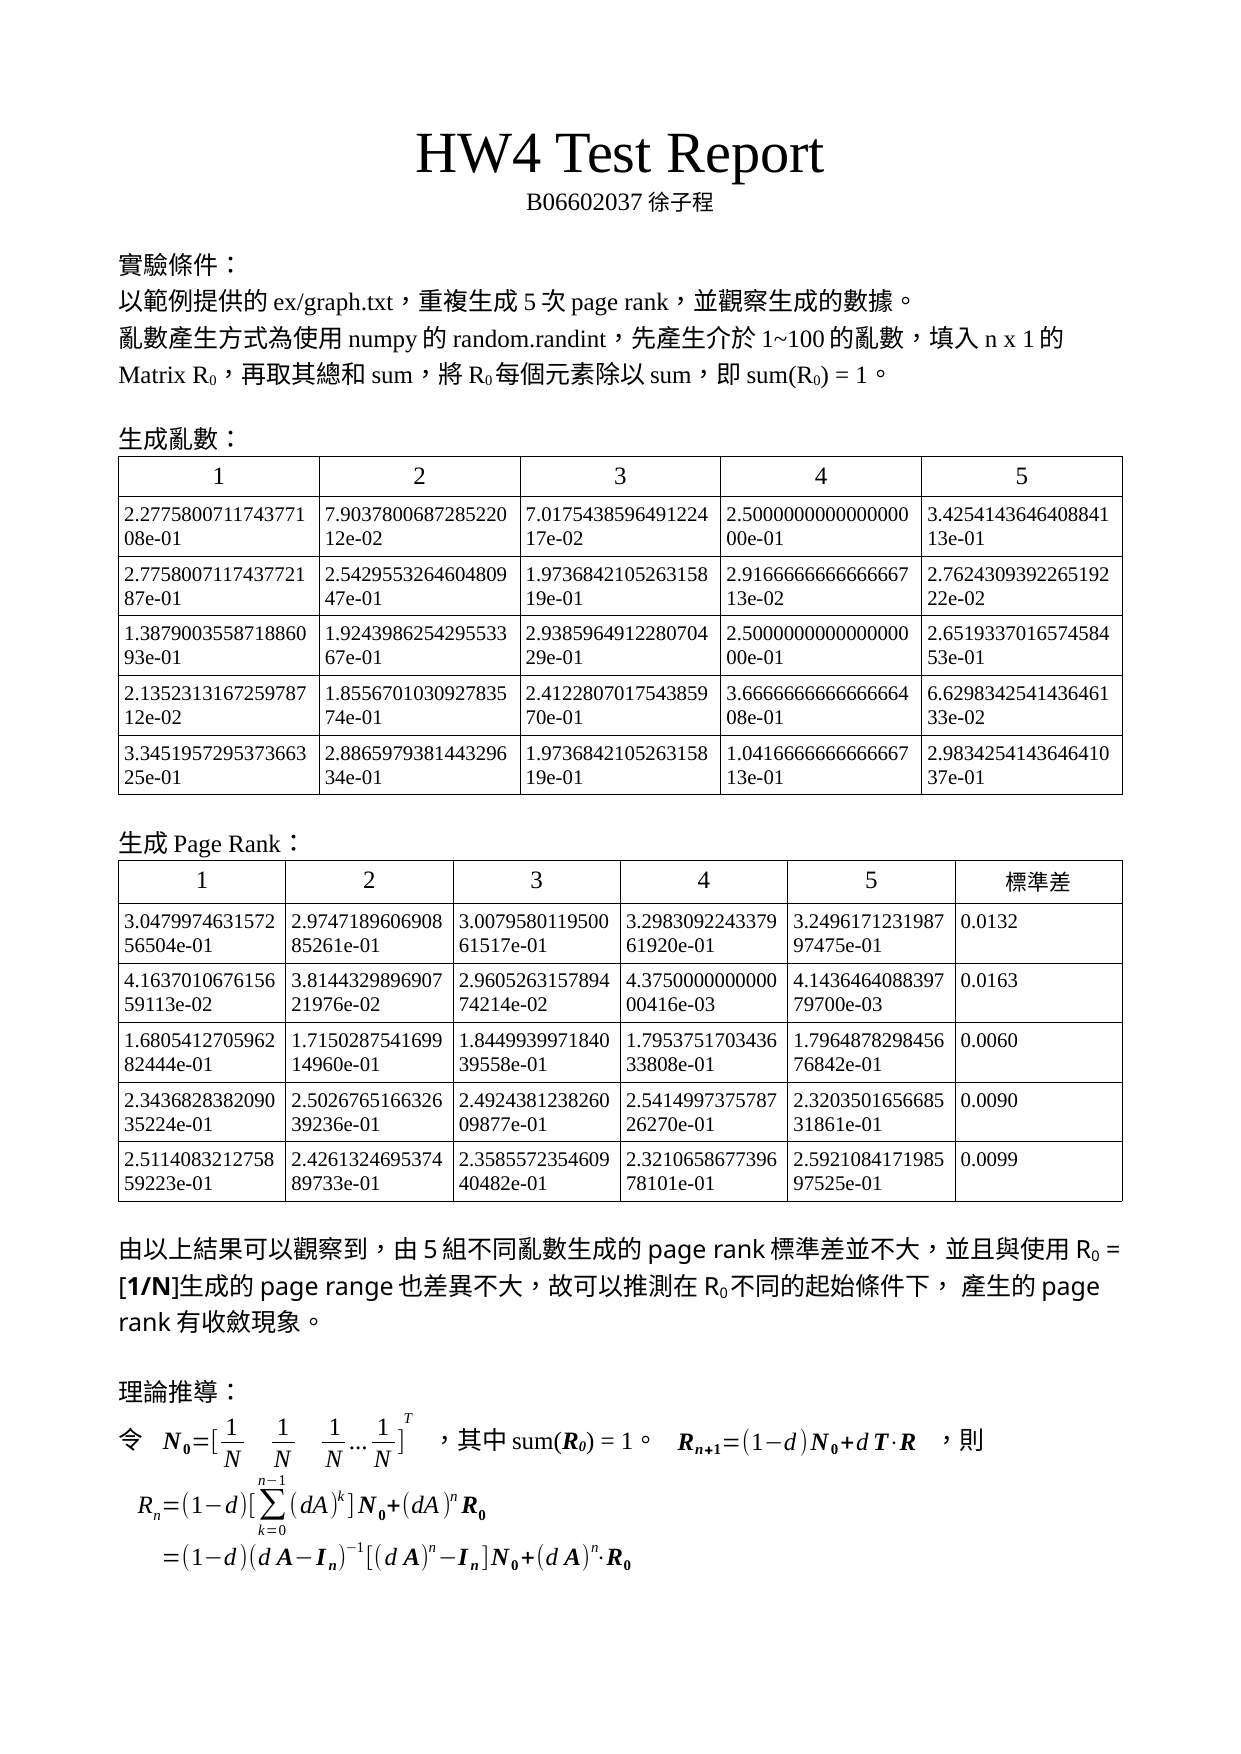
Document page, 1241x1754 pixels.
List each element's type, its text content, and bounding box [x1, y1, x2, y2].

table_cell 2.492438123826009877e-01 [454, 1083, 620, 1141]
table_cell 7.017543859649122417e-02 [521, 497, 720, 556]
table_cell 0.0132 [956, 904, 1122, 962]
table_cell 2.916666666666666713e-02 [721, 557, 921, 615]
table_header 4 [721, 457, 921, 496]
text HW4 Test Report [118, 118, 1122, 185]
table_header 標準差 [956, 861, 1122, 903]
table_cell 2.502676516632639236e-01 [286, 1083, 453, 1141]
table_cell 3.814432989690721976e-02 [286, 964, 453, 1022]
text 以範例提供的ex/graph.txt，重複生成5次page rank，並觀察生成的數據。 [118, 282, 1122, 318]
table_cell 2.541499737578726270e-01 [621, 1083, 787, 1141]
table_cell 2.542955326460480947e-01 [320, 557, 520, 615]
table_cell 2.426132469537489733e-01 [286, 1142, 453, 1201]
table_cell 2.343682838209035224e-01 [119, 1083, 285, 1141]
table_cell 2.762430939226519222e-02 [922, 557, 1122, 615]
table_cell 3.007958011950061517e-01 [454, 904, 620, 962]
table_cell 1.795375170343633808e-01 [621, 1023, 787, 1082]
table_header 4 [621, 861, 787, 903]
table_cell 4.163701067615659113e-02 [119, 964, 285, 1022]
table_header 5 [922, 457, 1122, 496]
text 令，其中sum(R0) = 1。，則 [118, 1409, 1122, 1472]
text 由以上結果可以觀察到，由5組不同亂數生成的page rank標準差並不大，並且與使用R0 = [1/N]生成的page range也差異不大，故可以推測在R0不同的起始條件下， 產生的page rank有收斂現象。 [118, 1230, 1122, 1339]
table_cell 3.298309224337961920e-01 [621, 904, 787, 962]
table_cell 2.412280701754385970e-01 [521, 676, 720, 735]
table_cell 2.320350165668531861e-01 [788, 1083, 955, 1141]
table_header 2 [320, 457, 520, 496]
table_cell 2.358557235460940482e-01 [454, 1142, 620, 1201]
table_cell 2.983425414364641037e-01 [922, 736, 1122, 794]
text B06602037 徐子程 [118, 185, 1122, 217]
table_cell 7.903780068728522012e-02 [320, 497, 520, 556]
table_cell 2.500000000000000000e-01 [721, 497, 921, 556]
table_cell 2.135231316725978712e-02 [119, 676, 319, 735]
table_cell 4.143646408839779700e-03 [788, 964, 955, 1022]
table_cell 2.511408321275859223e-01 [119, 1142, 285, 1201]
table_cell 3.345195729537366325e-01 [119, 736, 319, 794]
table_header 1 [119, 861, 285, 903]
table_cell 3.666666666666666408e-01 [721, 676, 921, 735]
table_cell 1.973684210526315819e-01 [521, 557, 720, 615]
table_cell 0.0099 [956, 1142, 1122, 1201]
table_header 3 [454, 861, 620, 903]
table_cell 0.0090 [956, 1083, 1122, 1141]
table_header 2 [286, 861, 453, 903]
text 實驗條件： [118, 246, 1122, 282]
table_cell 4.375000000000000416e-03 [621, 964, 787, 1022]
table_cell 2.775800711743772187e-01 [119, 557, 319, 615]
table_cell 1.924398625429553367e-01 [320, 616, 520, 675]
table_cell 1.855670103092783574e-01 [320, 676, 520, 735]
table_cell 1.973684210526315819e-01 [521, 736, 720, 794]
table_cell 2.592108417198597525e-01 [788, 1142, 955, 1201]
table_cell 0.0060 [956, 1023, 1122, 1082]
table_cell 0.0163 [956, 964, 1122, 1022]
table_header 1 [119, 457, 319, 496]
table_cell 1.796487829845676842e-01 [788, 1023, 955, 1082]
text 理論推導： [118, 1373, 1122, 1409]
table_cell 1.680541270596282444e-01 [119, 1023, 285, 1082]
text 生成Page Rank： [118, 823, 1122, 859]
table_cell 3.047997463157256504e-01 [119, 904, 285, 962]
table_cell 1.715028754169914960e-01 [286, 1023, 453, 1082]
table_cell 1.387900355871886093e-01 [119, 616, 319, 675]
table_cell 2.651933701657458453e-01 [922, 616, 1122, 675]
table_cell 2.960526315789474214e-02 [454, 964, 620, 1022]
table_cell 1.041666666666666713e-01 [721, 736, 921, 794]
table_cell 3.249617123198797475e-01 [788, 904, 955, 962]
table_cell 2.321065867739678101e-01 [621, 1142, 787, 1201]
table_header 5 [788, 861, 955, 903]
table_cell 6.629834254143646133e-02 [922, 676, 1122, 735]
table_cell 3.425414364640884113e-01 [922, 497, 1122, 556]
text 亂數產生方式為使用numpy的random.randint，先產生介於1~100的亂數，填入n x 1的Matrix R0，再取其總和sum，將R0每個元素除以sum，即sum(R0) = 1。 [118, 318, 1122, 391]
table_cell 2.886597938144329634e-01 [320, 736, 520, 794]
table_cell 2.938596491228070429e-01 [521, 616, 720, 675]
table_cell 2.500000000000000000e-01 [721, 616, 921, 675]
table_cell 2.277580071174377108e-01 [119, 497, 319, 556]
table_cell 2.974718960690885261e-01 [286, 904, 453, 962]
text 生成亂數： [118, 419, 1122, 456]
table_header 3 [521, 457, 720, 496]
table_cell 1.844993997184039558e-01 [454, 1023, 620, 1082]
